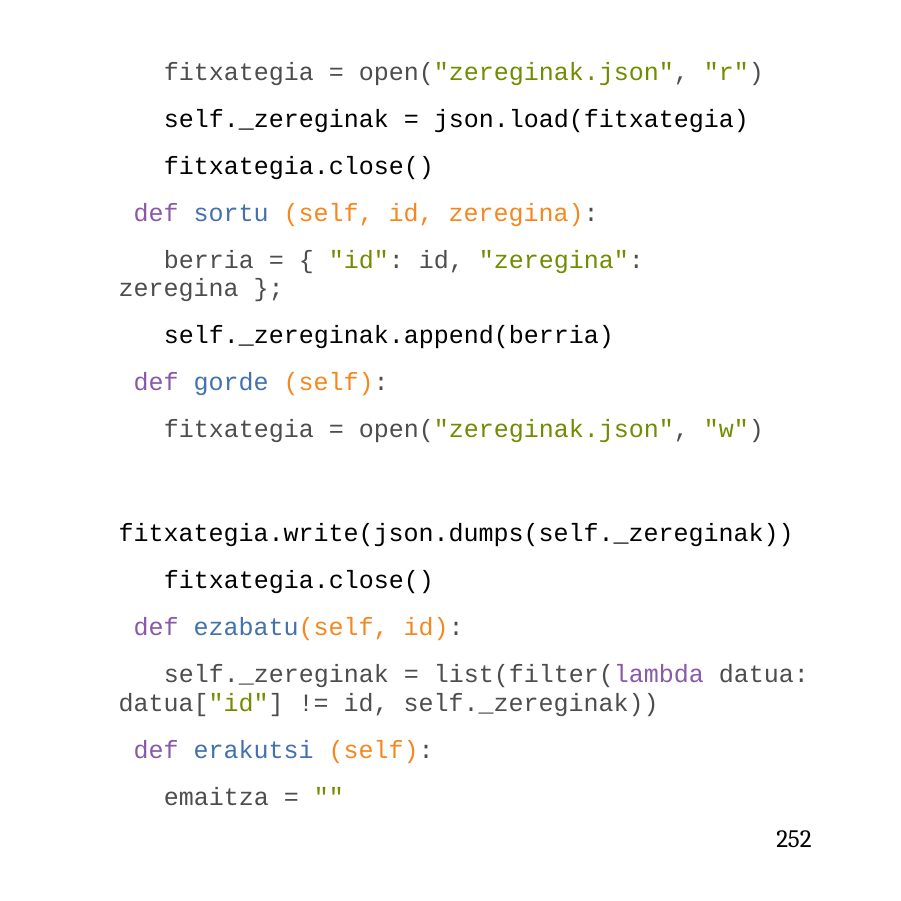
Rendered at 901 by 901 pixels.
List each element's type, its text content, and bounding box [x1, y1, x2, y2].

text def gorde (self): [118, 370, 811, 398]
text fitxategia.write(json.dumps(self._zereginak)) [118, 464, 811, 549]
text fitxategia = open("zereginak.json", "w") [118, 417, 811, 445]
text self._zereginak = json.load(fitxategia) [118, 106, 811, 134]
text def erakutsi (self): [118, 737, 811, 766]
text self._zereginak.append(berria) [118, 323, 811, 351]
text def sortu (self, id, zeregina): [118, 200, 811, 229]
text berria = { "id": id, "zeregina": zeregina }; [118, 247, 811, 304]
text self._zereginak = list(filter(lambda datua: datua["id"] != id, self._zereginak)) [118, 662, 811, 719]
text def ezabatu(self, id): [118, 615, 811, 643]
text emaitza = "" [118, 784, 811, 813]
text fitxategia = open("zereginak.json", "r") [118, 59, 811, 87]
text fitxategia.close() [118, 568, 811, 596]
text fitxategia.close() [118, 153, 811, 182]
